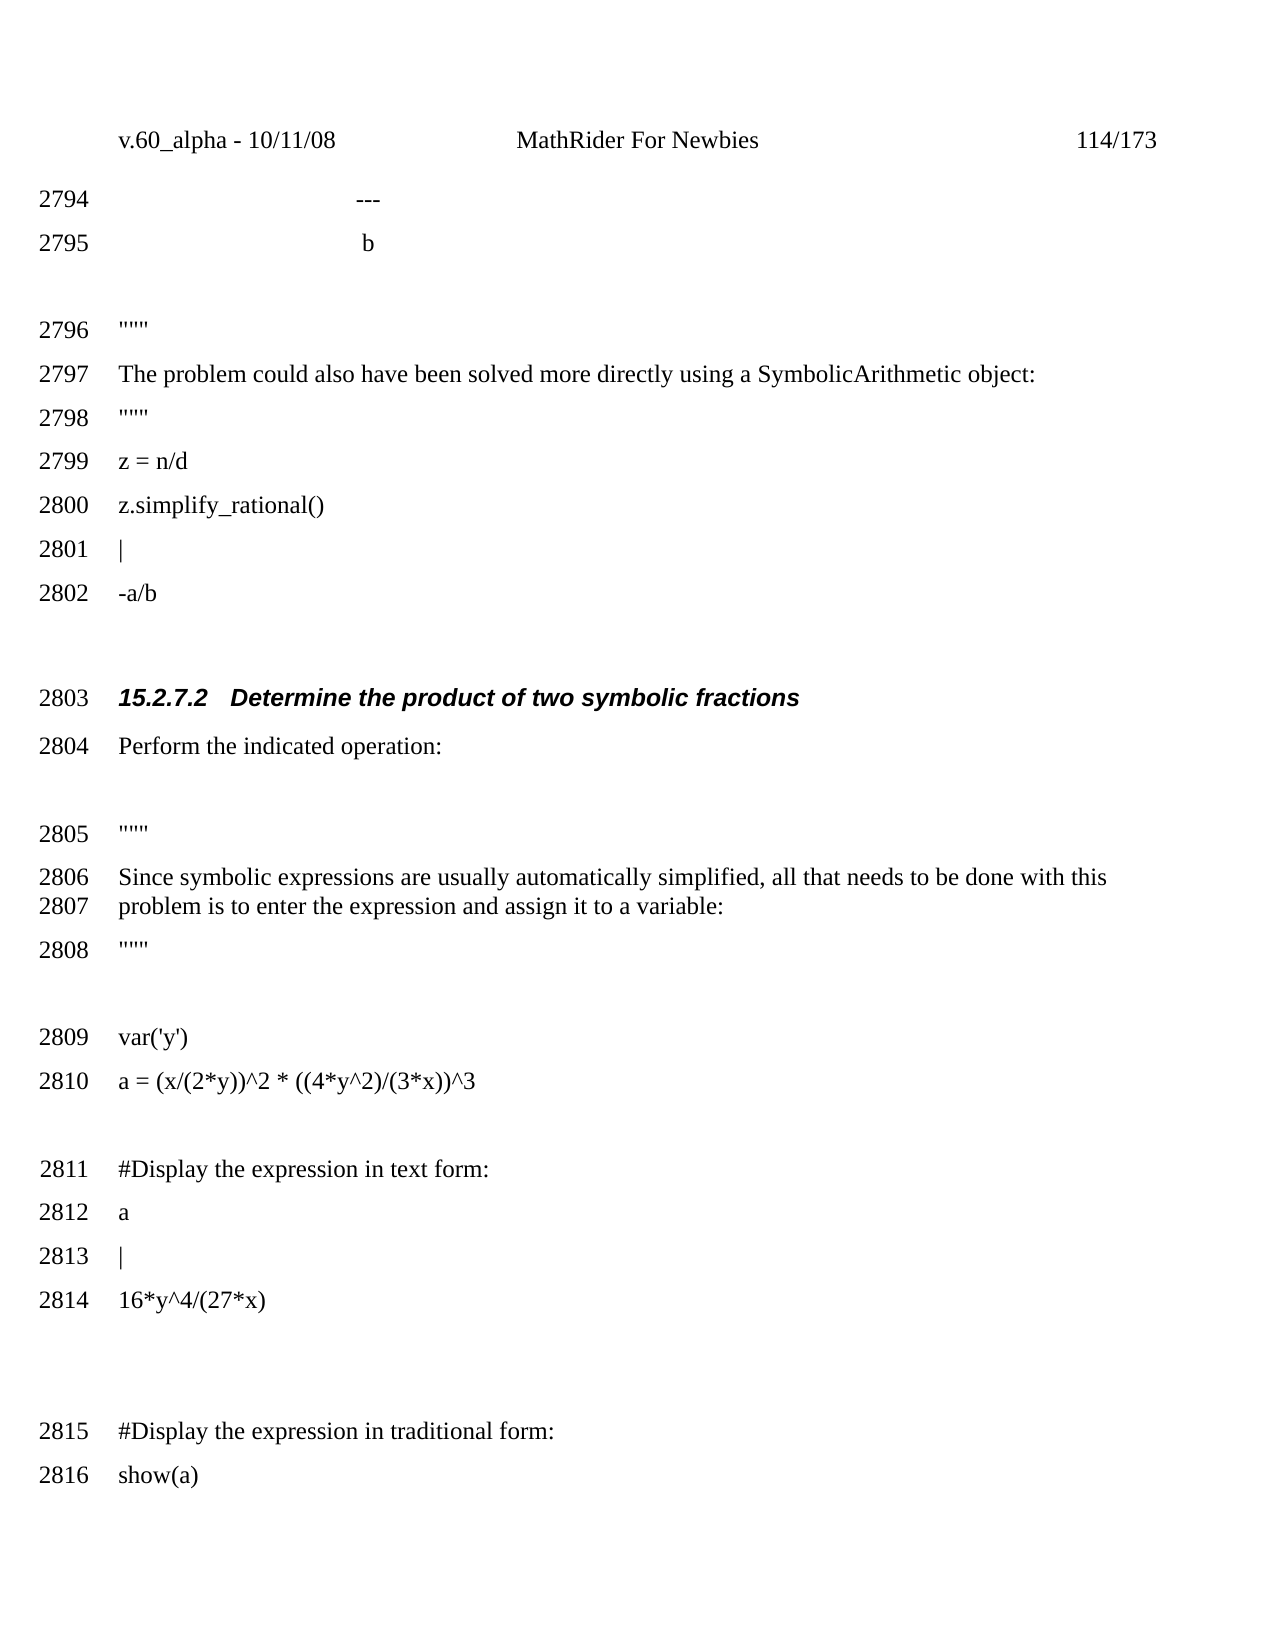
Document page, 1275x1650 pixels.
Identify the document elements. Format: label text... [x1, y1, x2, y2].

text The problem could also have been solved more directly using a SymbolicArithmetic object: [118, 359, 1157, 388]
text z = n/d [118, 446, 1157, 475]
text """ [118, 819, 1157, 847]
text z.simplify_rational() [118, 490, 1157, 519]
subtitle Determine the product of two symbolic fractions [118, 683, 1157, 711]
text """ [118, 935, 1157, 964]
text #Display the expression in traditional form: [118, 1416, 1157, 1445]
text | [118, 534, 1157, 563]
text """ [118, 315, 1157, 344]
text -a/b [118, 578, 1157, 606]
text Since symbolic expressions are usually automatically simplified, all that needs to be done with this problem is to enter the expression and assign it to a variable: [118, 862, 1157, 920]
text 16*y^4/(27*x) [118, 1285, 1157, 1314]
text | [118, 1241, 1157, 1270]
text a = (x/(2*y))^2 * ((4*y^2)/(3*x))^3 [118, 1066, 1157, 1095]
text b [118, 228, 1157, 256]
text Perform the indicated operation: [118, 731, 1157, 760]
text a [118, 1197, 1157, 1226]
text show(a) [118, 1460, 1157, 1489]
text --- [118, 184, 1157, 213]
text var('y') [118, 1022, 1157, 1051]
text """ [118, 403, 1157, 431]
text #Display the expression in text form: [118, 1154, 1157, 1182]
